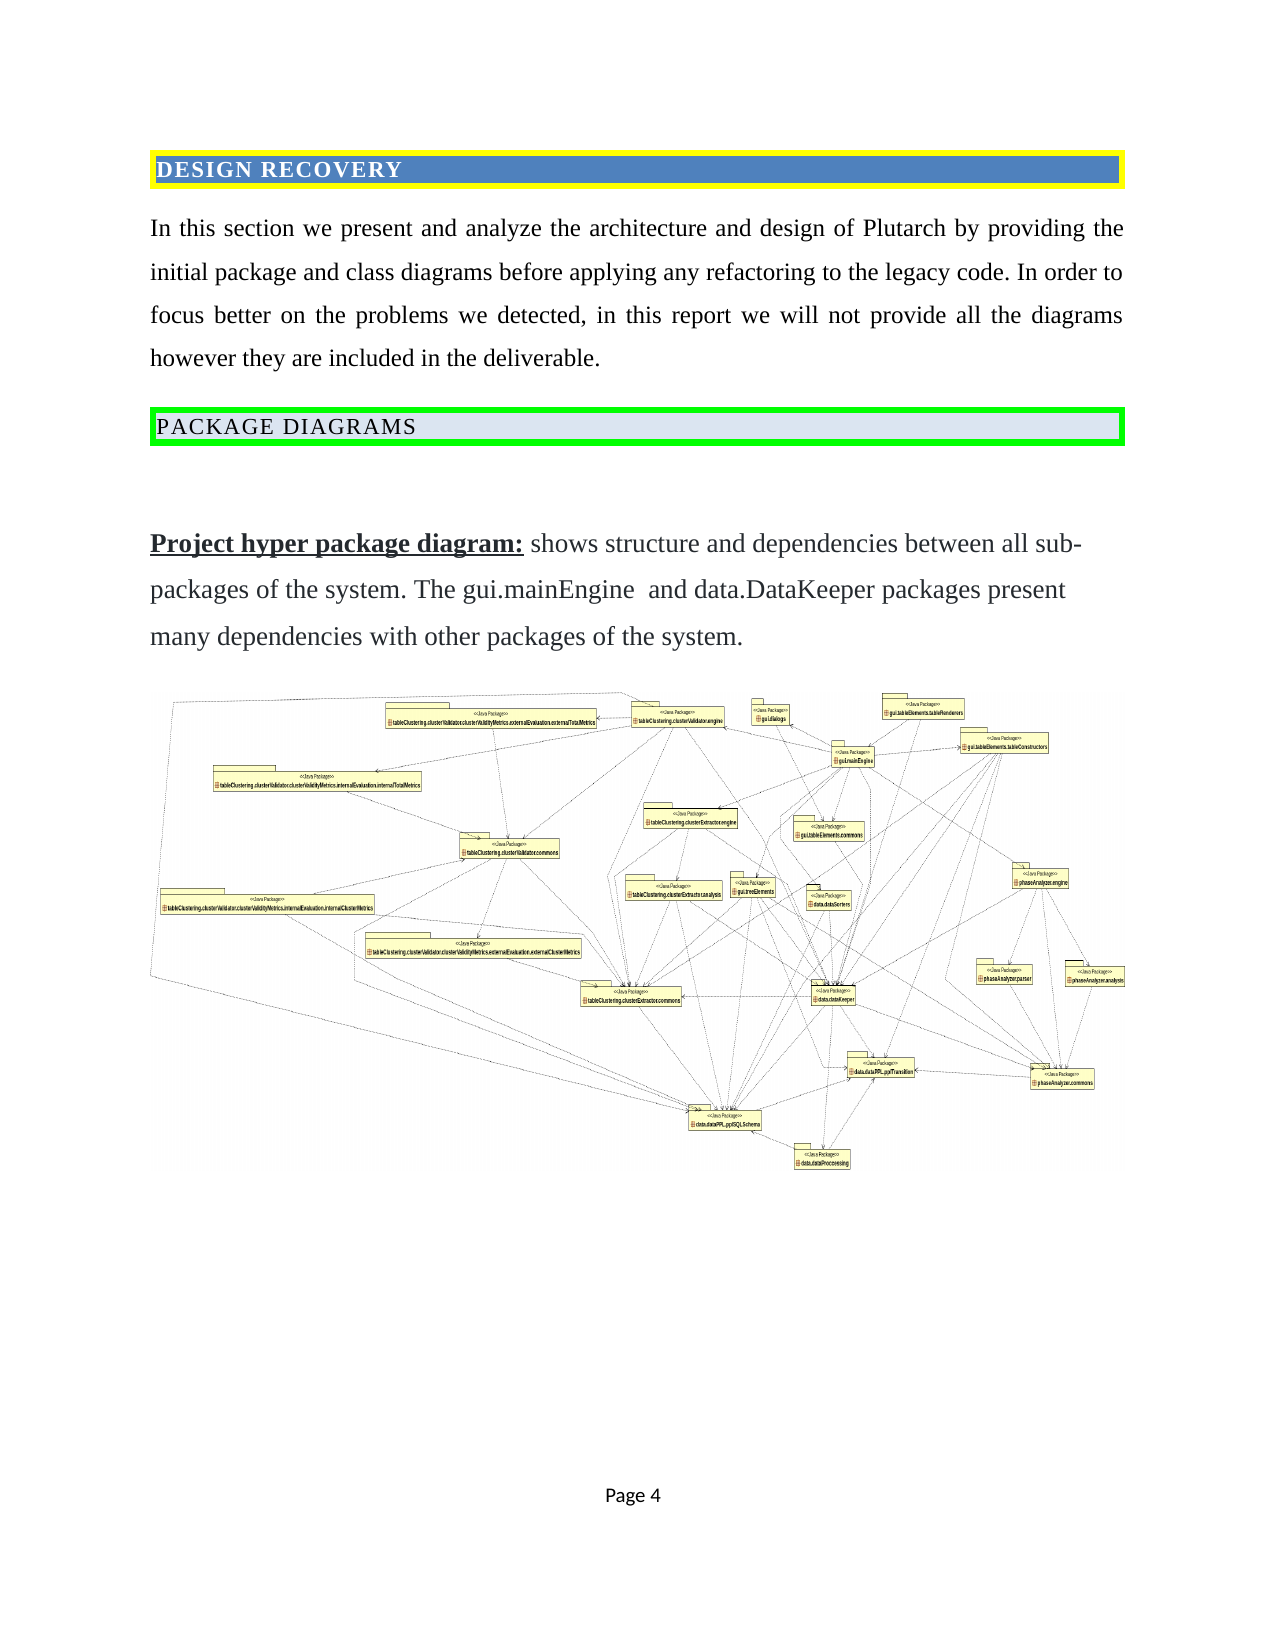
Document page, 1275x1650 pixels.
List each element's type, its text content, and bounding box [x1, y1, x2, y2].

picture [150, 692, 1125, 1171]
text In this section we present and analyze the architecture and design of Plutarch by providing the initial package and class diagrams before applying any refactoring to the legacy code. In order to focus better on the problems we detected, in this report we will not provide all the diagrams however they are included in the deliverable. [150, 213, 1125, 372]
subtitle Package Diagrams [156, 413, 1119, 439]
subtitle Design Recovery [156, 156, 1119, 183]
text Project hyper package diagram: shows structure and dependencies between all sub-packages of the system. The gui.mainEngine and data.DataKeeper packages present many dependencies with other packages of the system. [150, 527, 1125, 651]
